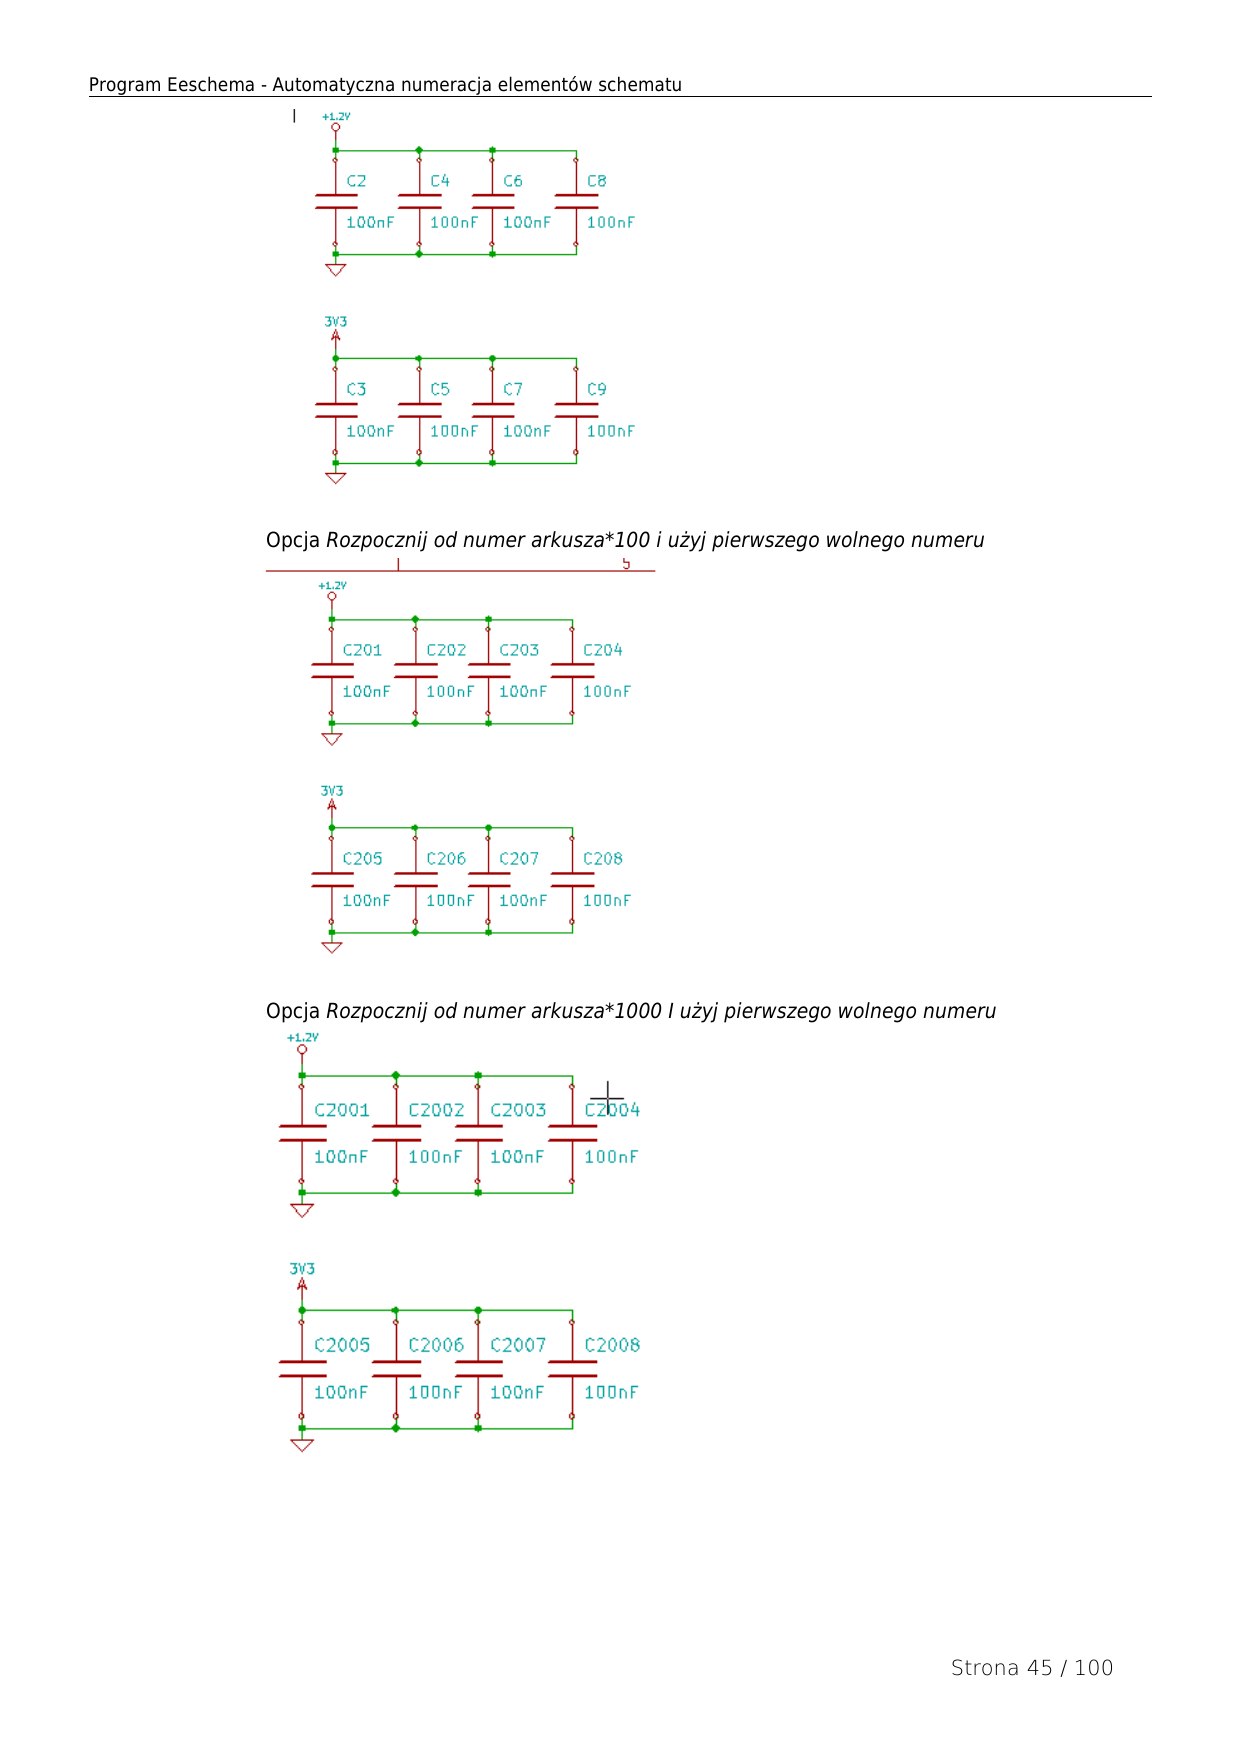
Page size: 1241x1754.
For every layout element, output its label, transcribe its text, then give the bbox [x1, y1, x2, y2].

text Opcja Rozpocznij od numer arkusza*1000 I użyj pierwszego wolnego numeru [266, 999, 1152, 1024]
text Opcja Rozpocznij od numer arkusza*100 i użyj pierwszego wolnego numeru [266, 528, 1152, 553]
picture [265, 109, 670, 498]
picture [265, 1029, 658, 1465]
picture [265, 558, 656, 970]
